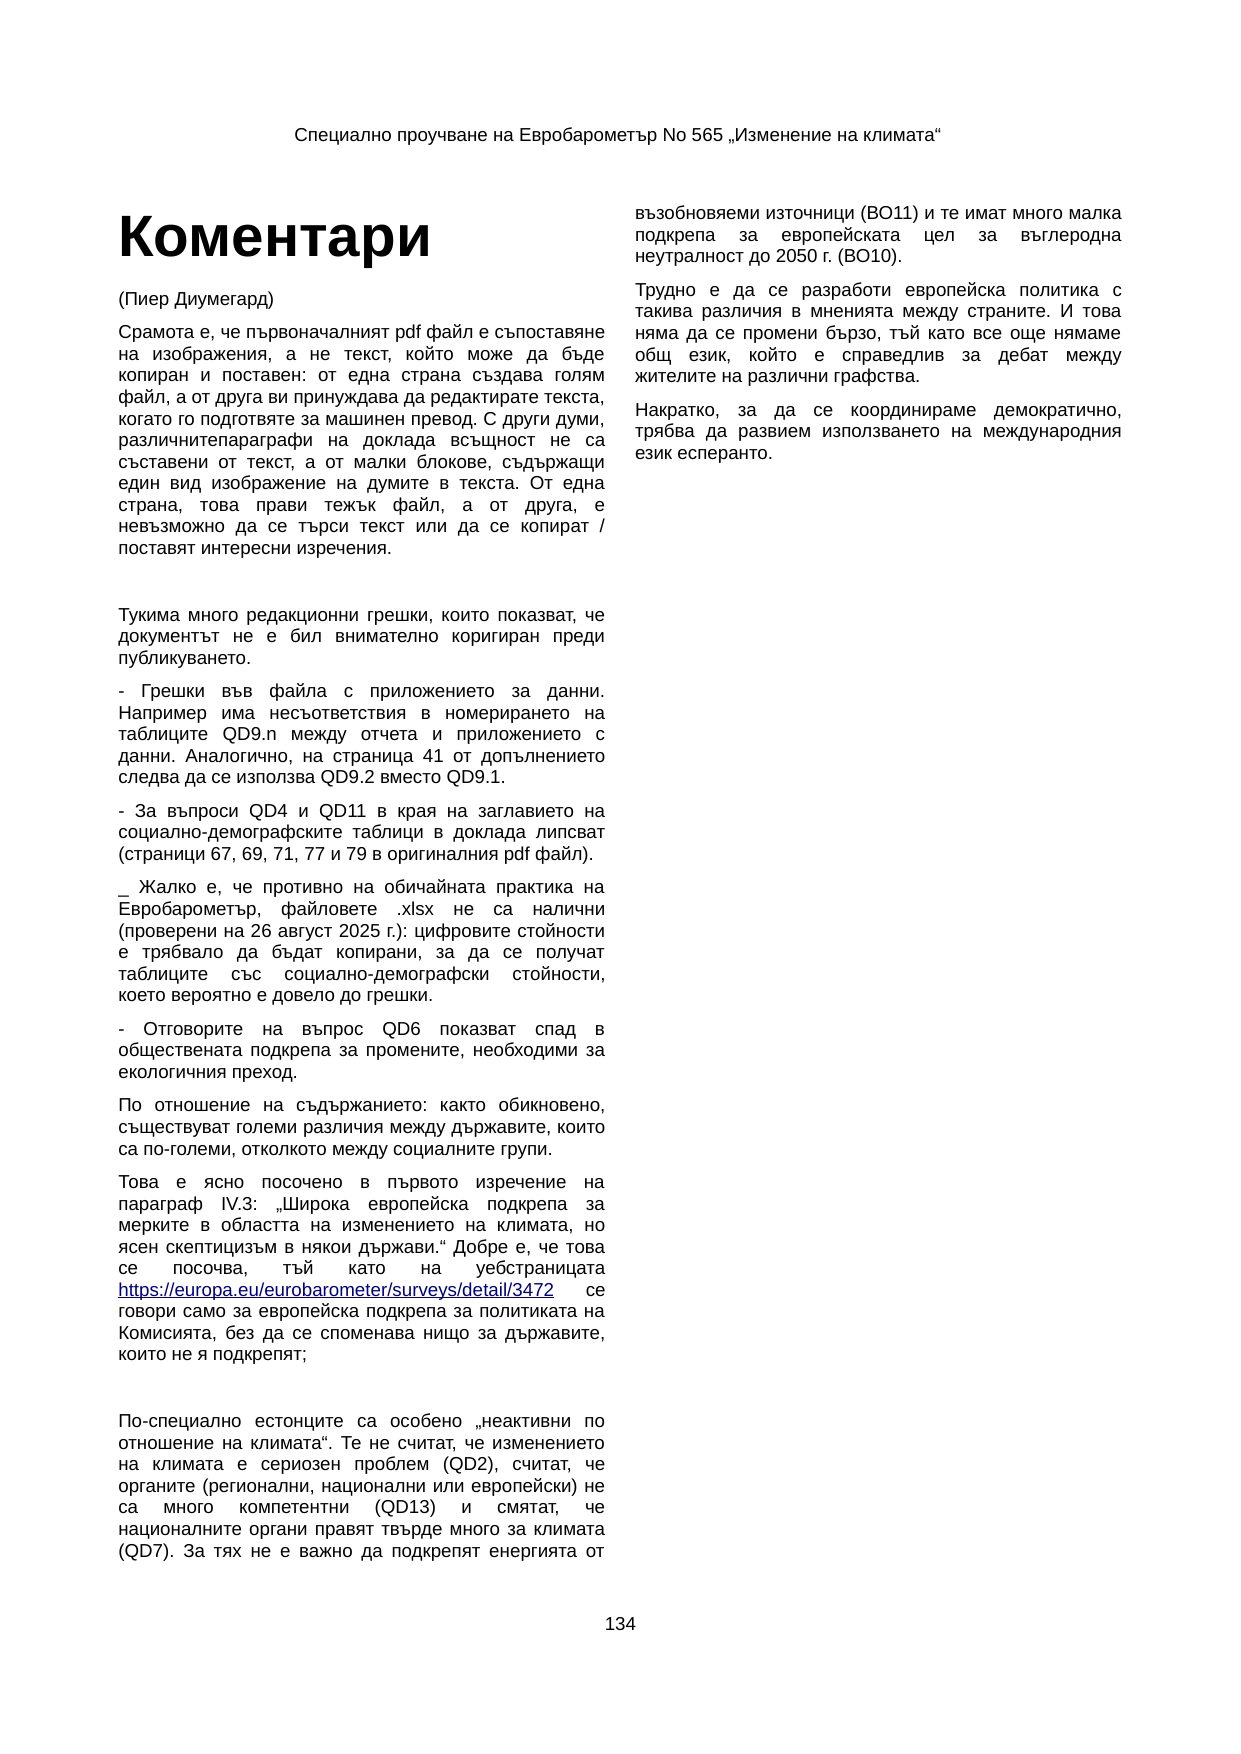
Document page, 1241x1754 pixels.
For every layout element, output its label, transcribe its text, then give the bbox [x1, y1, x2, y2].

text - За въпроси QD4 и QD11 в края на заглавието на социално-демографските таблици в доклада липсват (страници 67, 69, 71, 77 и 79 в оригиналния pdf файл). [118, 800, 605, 864]
text - Грешки във файла с приложението за данни. Например има несъответствия в номерирането на таблиците QD9.n между отчета и приложението с данни. Аналогично, на страница 41 от допълнението следва да се използва QD9.2 вместо QD9.1. [118, 680, 605, 788]
text Тукима много редакционни грешки, които показват, че документът не е бил внимателно коригиран преди публикуването. [118, 603, 605, 668]
text Трудно е да се разработи европейска политика с такива различия в мненията между страните. И това няма да се промени бързо, тъй като все още нямаме общ език, който е справедлив за дебат между жителите на различни графства. [635, 279, 1122, 386]
text _ Жалко е, че противно на обичайната практика на Евробарометър, файловете .xlsx не са налични (проверени на 26 август 2025 г.): цифровите стойности е трябвало да бъдат копирани, за да се получат таблиците със социално-демографски стойности, което вероятно е довело до грешки. [118, 876, 605, 1006]
text Това е ясно посочено в първото изречение на параграф IV.3: „Широка европейска подкрепа за мерките в областта на изменението на климата, но ясен скептицизъм в някои държави.“ Добре е, че това се посочва, тъй като на уебстраницата https://europa.eu/eurobarometer/surveys/detail/3472 се говори само за европейска подкрепа за политиката на Комисията, без да се споменава нищо за държавите, които не я подкрепят; [118, 1171, 605, 1365]
subtitle Коментари [118, 202, 605, 269]
text възобновяеми източници (ВО11) и те имат много малка подкрепа за европейската цел за въглеродна неутралност до 2050 г. (ВО10). [635, 202, 1122, 267]
text (Пиер Диумегард) [118, 288, 605, 309]
text Накратко, за да се координираме демократично, трябва да развием използването на международния език есперанто. [635, 398, 1122, 463]
text Срамота е, че първоначалният pdf файл е съпоставяне на изображения, а не текст, който може да бъде копиран и поставен: от една страна създава голям файл, а от друга ви принуждава да редактирате текста, когато го подготвяте за машинен превод. С други думи, различнитепараграфи на доклада всъщност не са съставени от текст, а от малки блокове, съдържащи един вид изображение на думите в текста. От една страна, това прави тежък файл, а от друга, е невъзможно да се търси текст или да се копират / поставят интересни изречения. [118, 321, 605, 558]
text - Отговорите на въпрос QD6 показват спад в обществената подкрепа за промените, необходими за екологичния преход. [118, 1018, 605, 1082]
text По отношение на съдържанието: както обикновено, съществуват големи различия между държавите, които са по-големи, отколкото между социалните групи. [118, 1094, 605, 1159]
text По-специално естонците са особено „неактивни по отношение на климата“. Те не считат, че изменението на климата е сериозен проблем (QD2), считат, че органите (регионални, национални или европейски) не са много компетентни (QD13) и смятат, че националните органи правят твърде много за климата (QD7). За тях не е важно да подкрепят енергията от [118, 1410, 605, 1561]
